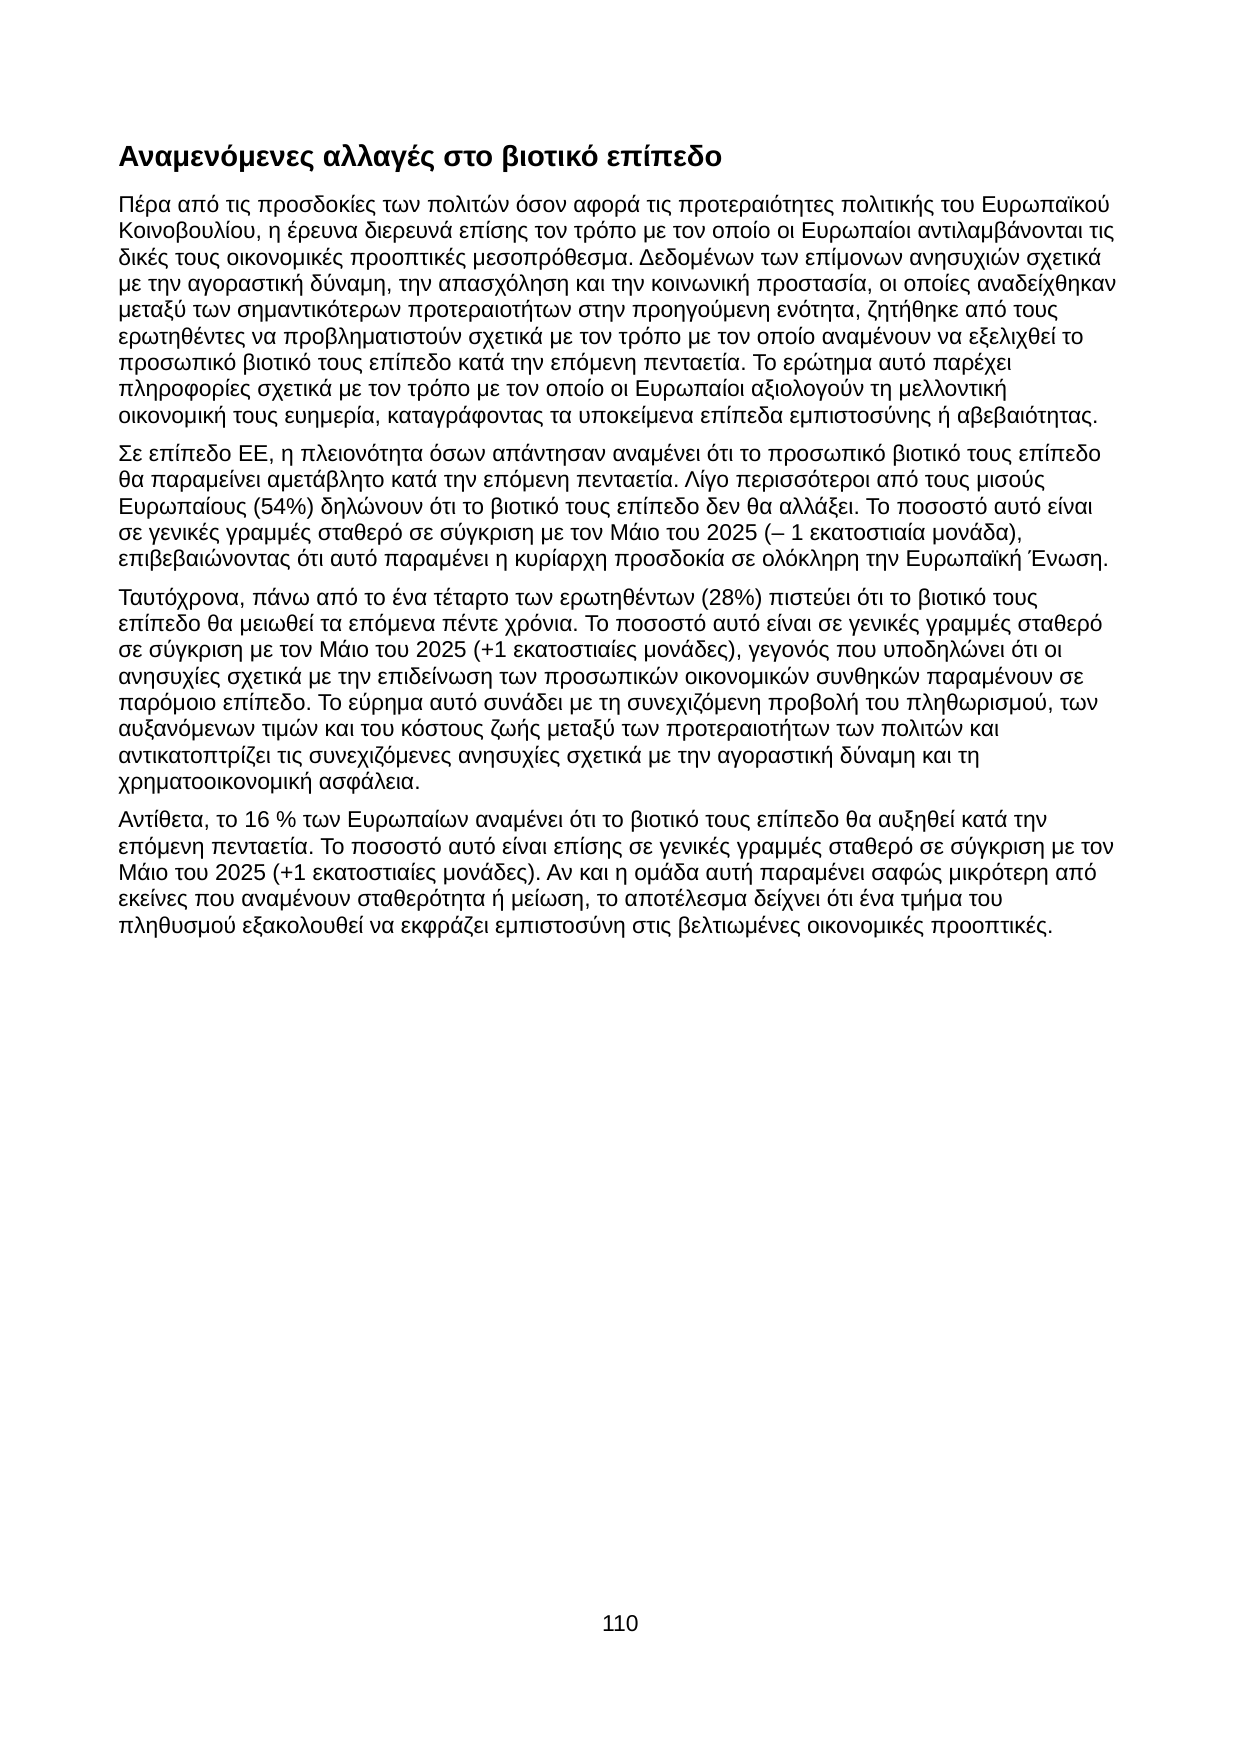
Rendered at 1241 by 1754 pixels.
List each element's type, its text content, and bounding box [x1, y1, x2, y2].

text Σε επίπεδο ΕΕ, η πλειονότητα όσων απάντησαν αναμένει ότι το προσωπικό βιοτικό τους επίπεδο θα παραμείνει αμετάβλητο κατά την επόμενη πενταετία. Λίγο περισσότεροι από τους μισούς Ευρωπαίους (54%) δηλώνουν ότι το βιοτικό τους επίπεδο δεν θα αλλάξει. Το ποσοστό αυτό είναι σε γενικές γραμμές σταθερό σε σύγκριση με τον Μάιο του 2025 (– 1 εκατοστιαία μονάδα), επιβεβαιώνοντας ότι αυτό παραμένει η κυρίαρχη προσδοκία σε ολόκληρη την Ευρωπαϊκή Ένωση. [118, 440, 1122, 572]
text Ταυτόχρονα, πάνω από το ένα τέταρτο των ερωτηθέντων (28%) πιστεύει ότι το βιοτικό τους επίπεδο θα μειωθεί τα επόμενα πέντε χρόνια. Το ποσοστό αυτό είναι σε γενικές γραμμές σταθερό σε σύγκριση με τον Μάιο του 2025 (+1 εκατοστιαίες μονάδες), γεγονός που υποδηλώνει ότι οι ανησυχίες σχετικά με την επιδείνωση των προσωπικών οικονομικών συνθηκών παραμένουν σε παρόμοιο επίπεδο. Το εύρημα αυτό συνάδει με τη συνεχιζόμενη προβολή του πληθωρισμού, των αυξανόμενων τιμών και του κόστους ζωής μεταξύ των προτεραιοτήτων των πολιτών και αντικατοπτρίζει τις συνεχιζόμενες ανησυχίες σχετικά με την αγοραστική δύναμη και τη χρηματοοικονομική ασφάλεια. [118, 584, 1122, 794]
subtitle Αναμενόμενες αλλαγές στο βιοτικό επίπεδο [118, 139, 1122, 172]
text Πέρα από τις προσδοκίες των πολιτών όσον αφορά τις προτεραιότητες πολιτικής του Ευρωπαϊκού Κοινοβουλίου, η έρευνα διερευνά επίσης τον τρόπο με τον οποίο οι Ευρωπαίοι αντιλαμβάνονται τις δικές τους οικονομικές προοπτικές μεσοπρόθεσμα. Δεδομένων των επίμονων ανησυχιών σχετικά με την αγοραστική δύναμη, την απασχόληση και την κοινωνική προστασία, οι οποίες αναδείχθηκαν μεταξύ των σημαντικότερων προτεραιοτήτων στην προηγούμενη ενότητα, ζητήθηκε από τους ερωτηθέντες να προβληματιστούν σχετικά με τον τρόπο με τον οποίο αναμένουν να εξελιχθεί το προσωπικό βιοτικό τους επίπεδο κατά την επόμενη πενταετία. Το ερώτημα αυτό παρέχει πληροφορίες σχετικά με τον τρόπο με τον οποίο οι Ευρωπαίοι αξιολογούν τη μελλοντική οικονομική τους ευημερία, καταγράφοντας τα υποκείμενα επίπεδα εμπιστοσύνης ή αβεβαιότητας. [118, 191, 1122, 428]
text Αντίθετα, το 16 % των Ευρωπαίων αναμένει ότι το βιοτικό τους επίπεδο θα αυξηθεί κατά την επόμενη πενταετία. Το ποσοστό αυτό είναι επίσης σε γενικές γραμμές σταθερό σε σύγκριση με τον Μάιο του 2025 (+1 εκατοστιαίες μονάδες). Αν και η ομάδα αυτή παραμένει σαφώς μικρότερη από εκείνες που αναμένουν σταθερότητα ή μείωση, το αποτέλεσμα δείχνει ότι ένα τμήμα του πληθυσμού εξακολουθεί να εκφράζει εμπιστοσύνη στις βελτιωμένες οικονομικές προοπτικές. [118, 806, 1122, 938]
